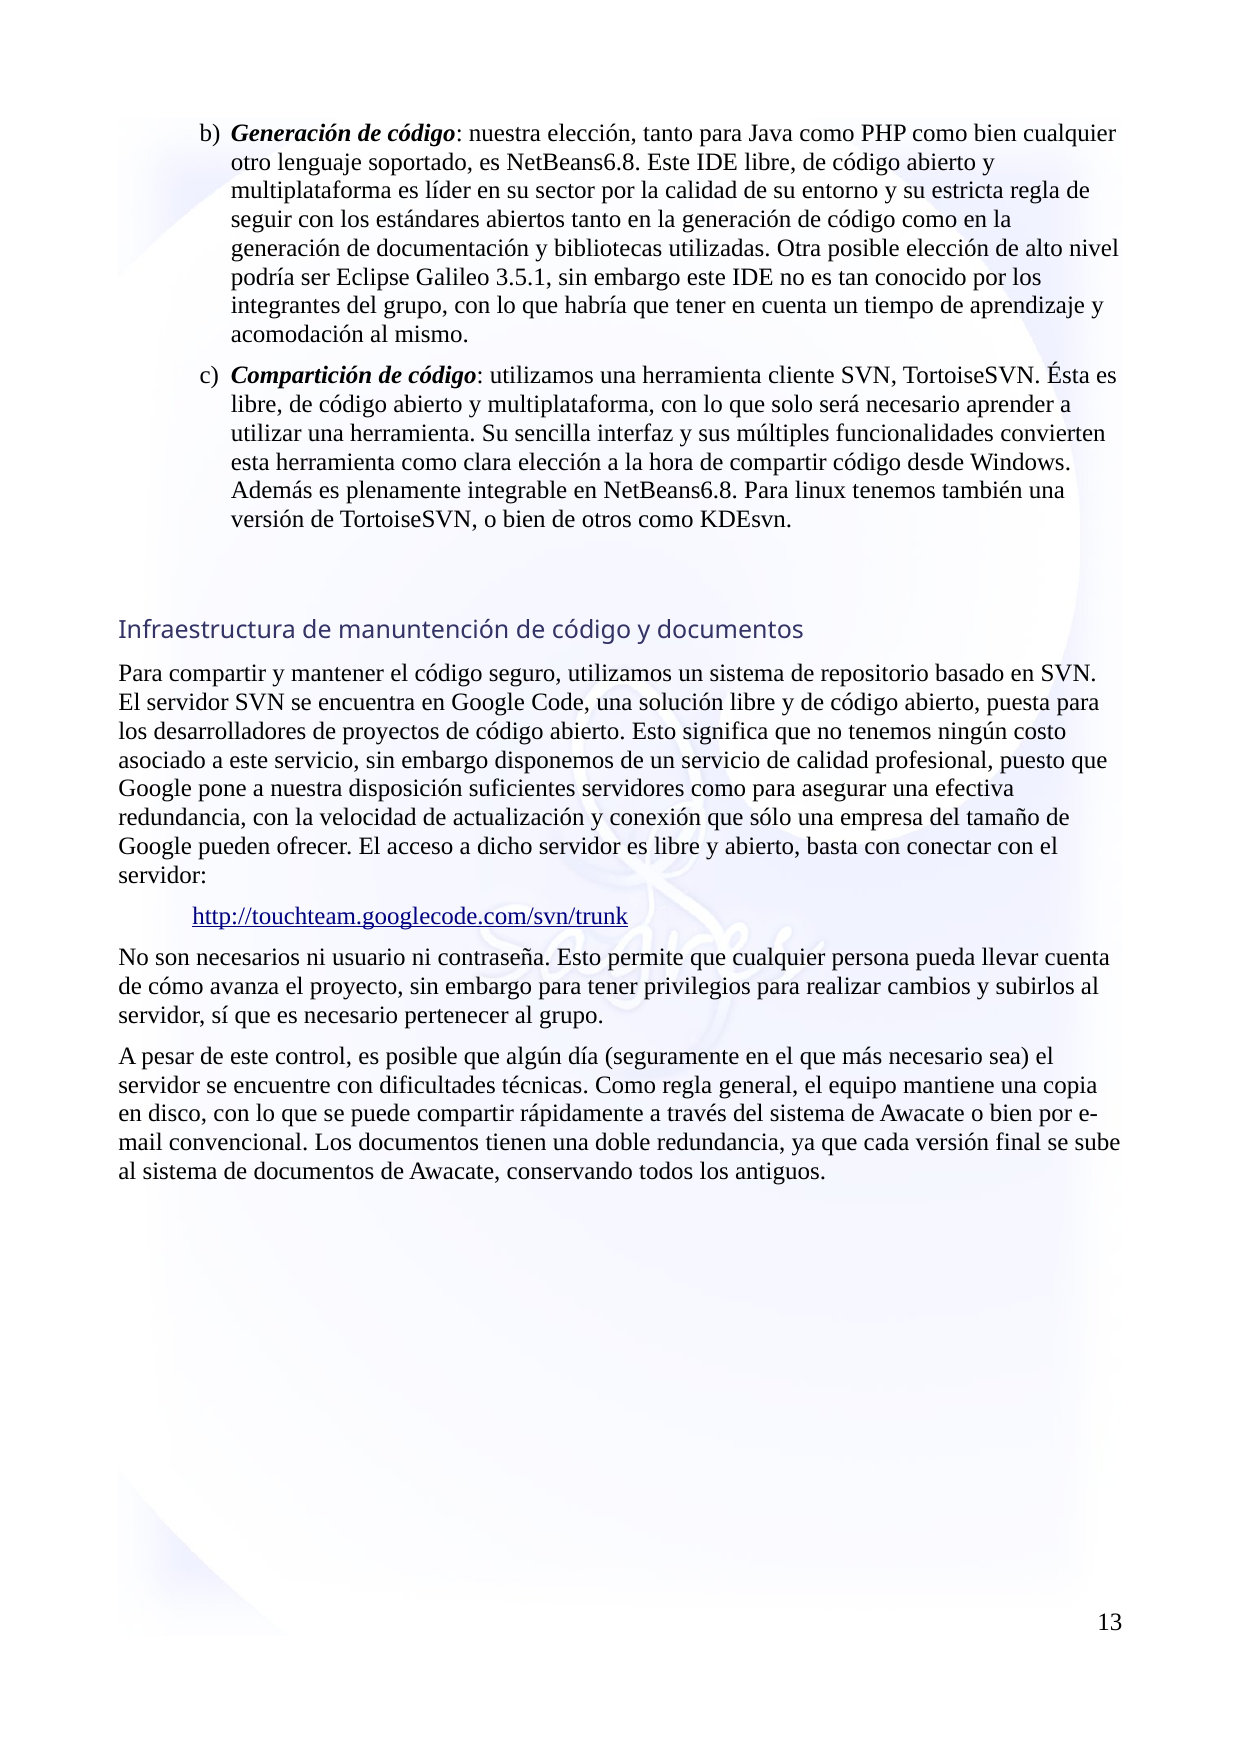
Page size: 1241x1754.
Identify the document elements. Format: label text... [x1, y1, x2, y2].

picture [118, 930, 1122, 942]
picture [118, 1185, 1122, 1636]
text No son necesarios ni usuario ni contraseña. Esto permite que cualquier persona pueda llevar cuenta de cómo avanza el proyecto, sin embargo para tener privilegios para realizar cambios y subirlos al servidor, sí que es necesario pertenecer al grupo. [118, 942, 1122, 1028]
list Compartición de código: utilizamos una herramienta cliente SVN, TortoiseSVN. Ésta es libre, de código abierto y multiplataforma, con lo que solo será necesario aprender a utilizar una herramienta. Su sencilla interfaz y sus múltiples funcionalidades convierten esta herramienta como clara elección a la hora de compartir código desde Windows. Además es plenamente integrable en NetBeans6.8. Para linux tenemos también una versión de TortoiseSVN, o bien de otros como KDEsvn. [193, 361, 1122, 533]
picture [118, 888, 1122, 901]
picture [118, 646, 1122, 658]
list Generación de código: nuestra elección, tanto para Java como PHP como bien cualquier otro lenguaje soportado, es NetBeans6.8. Este IDE libre, de código abierto y multiplataforma es líder en su sector por la calidad de su entorno y su estricta regla de seguir con los estándares abiertos tanto en la generación de código como en la generación de documentación y bibliotecas utilizadas. Otra posible elección de alto nivel podría ser Eclipse Galileo 3.5.1, sin embargo este IDE no es tan conocido por los integrantes del grupo, con lo que habría que tener en cuenta un tiempo de aprendizaje y acomodación al mismo. [193, 118, 1122, 348]
picture [118, 118, 1122, 612]
text Para compartir y mantener el código seguro, utilizamos un sistema de repositorio basado en SVN. El servidor SVN se encuentra en Google Code, una solución libre y de código abierto, puesta para los desarrolladores de proyectos de código abierto. Esto significa que no tenemos ningún costo asociado a este servicio, sin embargo disponemos de un servicio de calidad profesional, puesto que Google pone a nuestra disposición suficientes servidores como para asegurar una efectiva redundancia, con la velocidad de actualización y conexión que sólo una empresa del tamaño de Google pueden ofrecer. El acceso a dicho servidor es libre y abierto, basta con conectar con el servidor: [118, 658, 1122, 888]
subtitle Infraestructura de manuntención de código y documentos [118, 612, 1122, 646]
text A pesar de este control, es posible que algún día (seguramente en el que más necesario sea) el servidor se encuentre con dificultades técnicas. Como regla general, el equipo mantiene una copia en disco, con lo que se puede compartir rápidamente a través del sistema de Awacate o bien por e-mail convencional. Los documentos tienen una doble redundancia, ya que cada versión final se sube al sistema de documentos de Awacate, conservando todos los antiguos. [118, 1041, 1122, 1185]
text http://touchteam.googlecode.com/svn/trunk [118, 901, 1122, 930]
picture [118, 1028, 1122, 1041]
